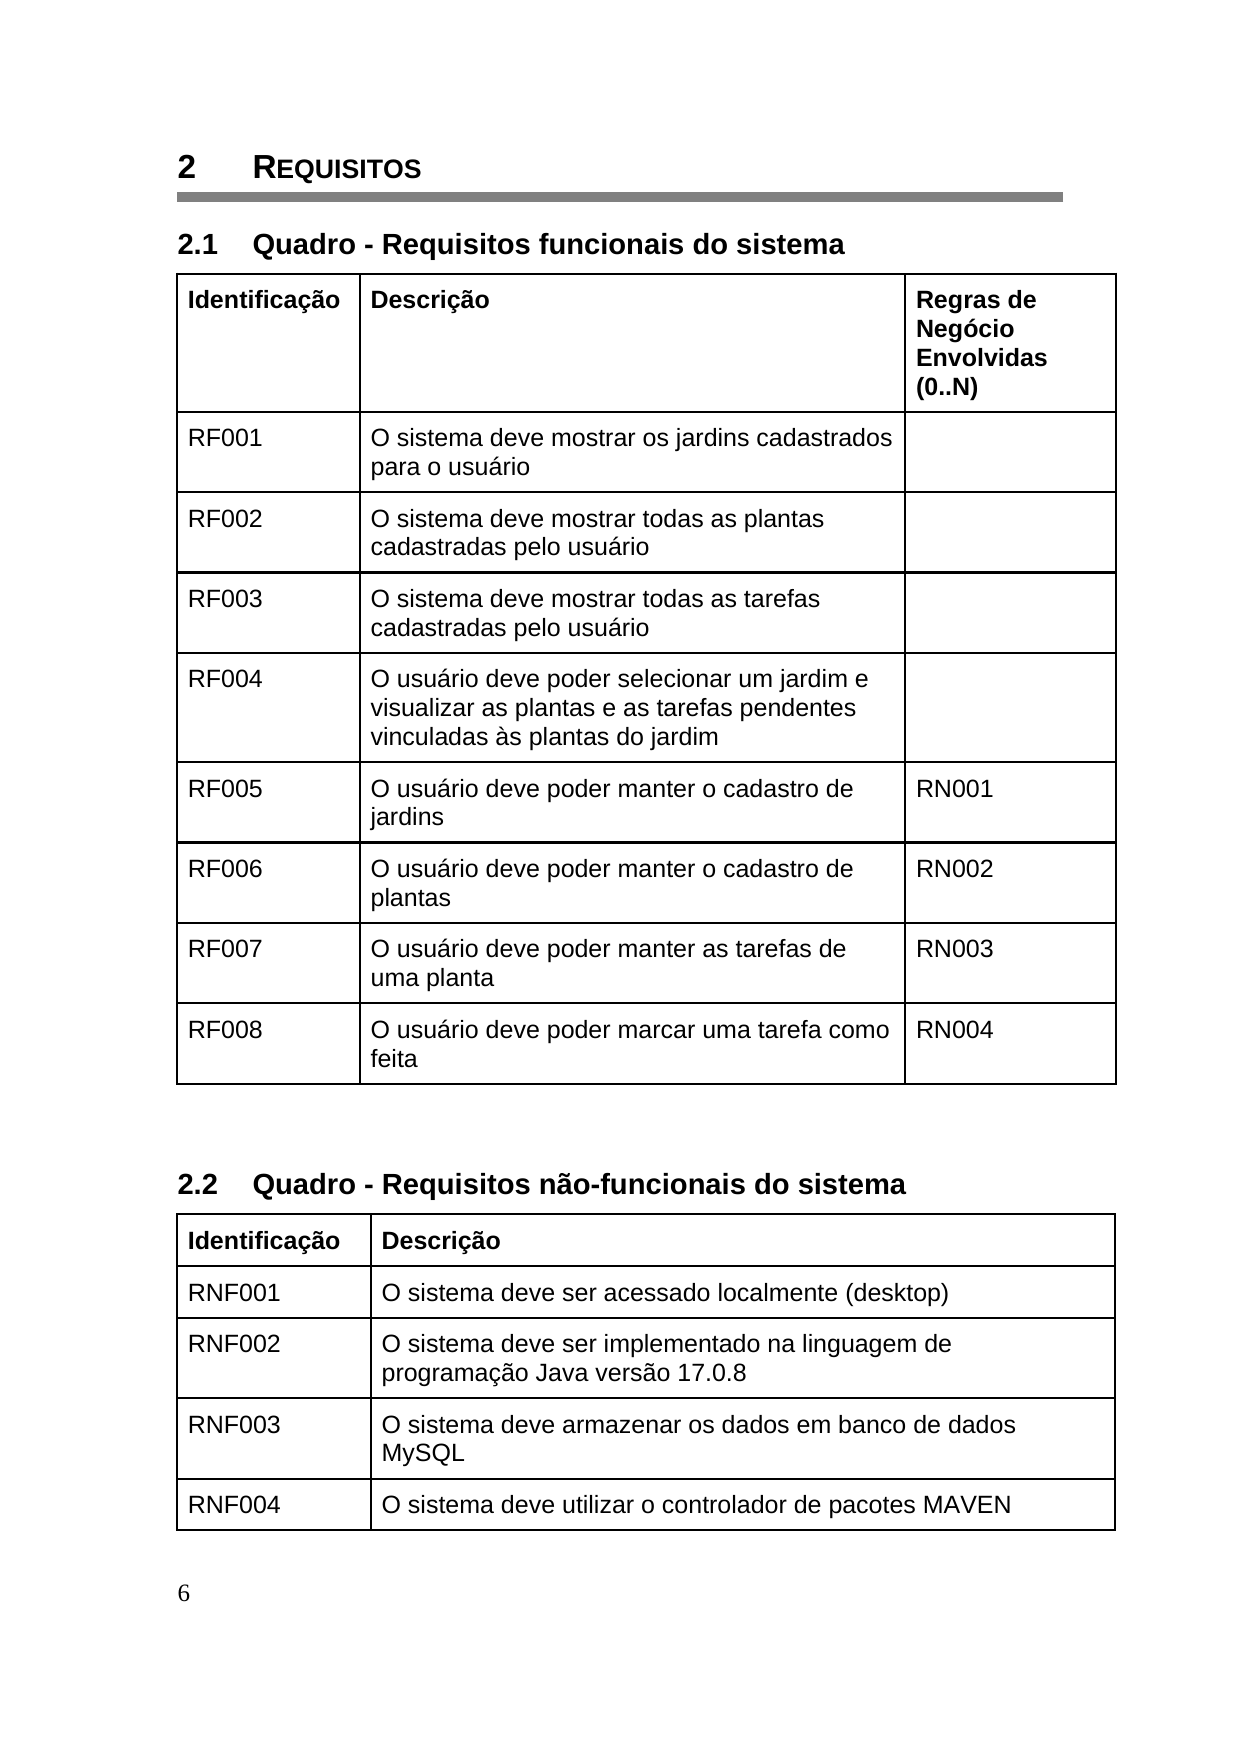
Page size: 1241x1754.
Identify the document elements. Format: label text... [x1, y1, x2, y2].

table_cell RF003 [178, 574, 359, 652]
table_cell O usuário deve poder manter as tarefas de uma planta [361, 924, 904, 1002]
subtitle Requisitos [177, 148, 1063, 192]
table_cell RF006 [178, 844, 359, 922]
table_cell RN001 [906, 763, 1115, 841]
table_header Descrição [361, 275, 904, 411]
table_cell O usuário deve poder marcar uma tarefa como feita [361, 1004, 904, 1083]
table_cell RF002 [178, 493, 359, 571]
table_header Regras de Negócio Envolvidas (0..N) [906, 275, 1115, 411]
table_cell RF007 [178, 924, 359, 1002]
table_cell RF004 [178, 654, 359, 761]
table_cell RF005 [178, 763, 359, 841]
table_cell O sistema deve utilizar o controlador de pacotes MAVEN [372, 1480, 1114, 1529]
table_cell RF001 [178, 413, 359, 491]
table_header Identificação [178, 1215, 370, 1265]
table_cell O usuário deve poder manter o cadastro de plantas [361, 844, 904, 922]
table_cell RNF003 [178, 1399, 370, 1477]
table_cell RN004 [906, 1004, 1115, 1083]
table_cell O sistema deve mostrar todas as tarefas cadastradas pelo usuário [361, 574, 904, 652]
table_cell RNF002 [178, 1319, 370, 1397]
table_cell O usuário deve poder selecionar um jardim e visualizar as plantas e as tarefas pendentes vinculadas às plantas do jardim [361, 654, 904, 761]
table_cell O sistema deve ser implementado na linguagem de programação Java versão 17.0.8 [372, 1319, 1114, 1397]
table_cell [906, 654, 1115, 761]
table_cell RNF004 [178, 1480, 370, 1529]
table_cell RNF001 [178, 1267, 370, 1317]
table_cell [906, 574, 1115, 652]
table_cell [906, 493, 1115, 571]
table_cell O sistema deve ser acessado localmente (desktop) [372, 1267, 1114, 1317]
subtitle Quadro - Requisitos funcionais do sistema [177, 227, 1063, 260]
table_cell O sistema deve armazenar os dados em banco de dados MySQL [372, 1399, 1114, 1477]
table_cell O sistema deve mostrar todas as plantas cadastradas pelo usuário [361, 493, 904, 571]
table_cell O sistema deve mostrar os jardins cadastrados para o usuário [361, 413, 904, 491]
table_cell [906, 413, 1115, 491]
table_cell RN003 [906, 924, 1115, 1002]
table_cell RF008 [178, 1004, 359, 1083]
table_cell RN002 [906, 844, 1115, 922]
table_header Descrição [372, 1215, 1114, 1265]
subtitle Quadro - Requisitos não-funcionais do sistema [177, 1167, 1063, 1201]
table_header Identificação [178, 275, 359, 411]
table_cell O usuário deve poder manter o cadastro de jardins [361, 763, 904, 841]
